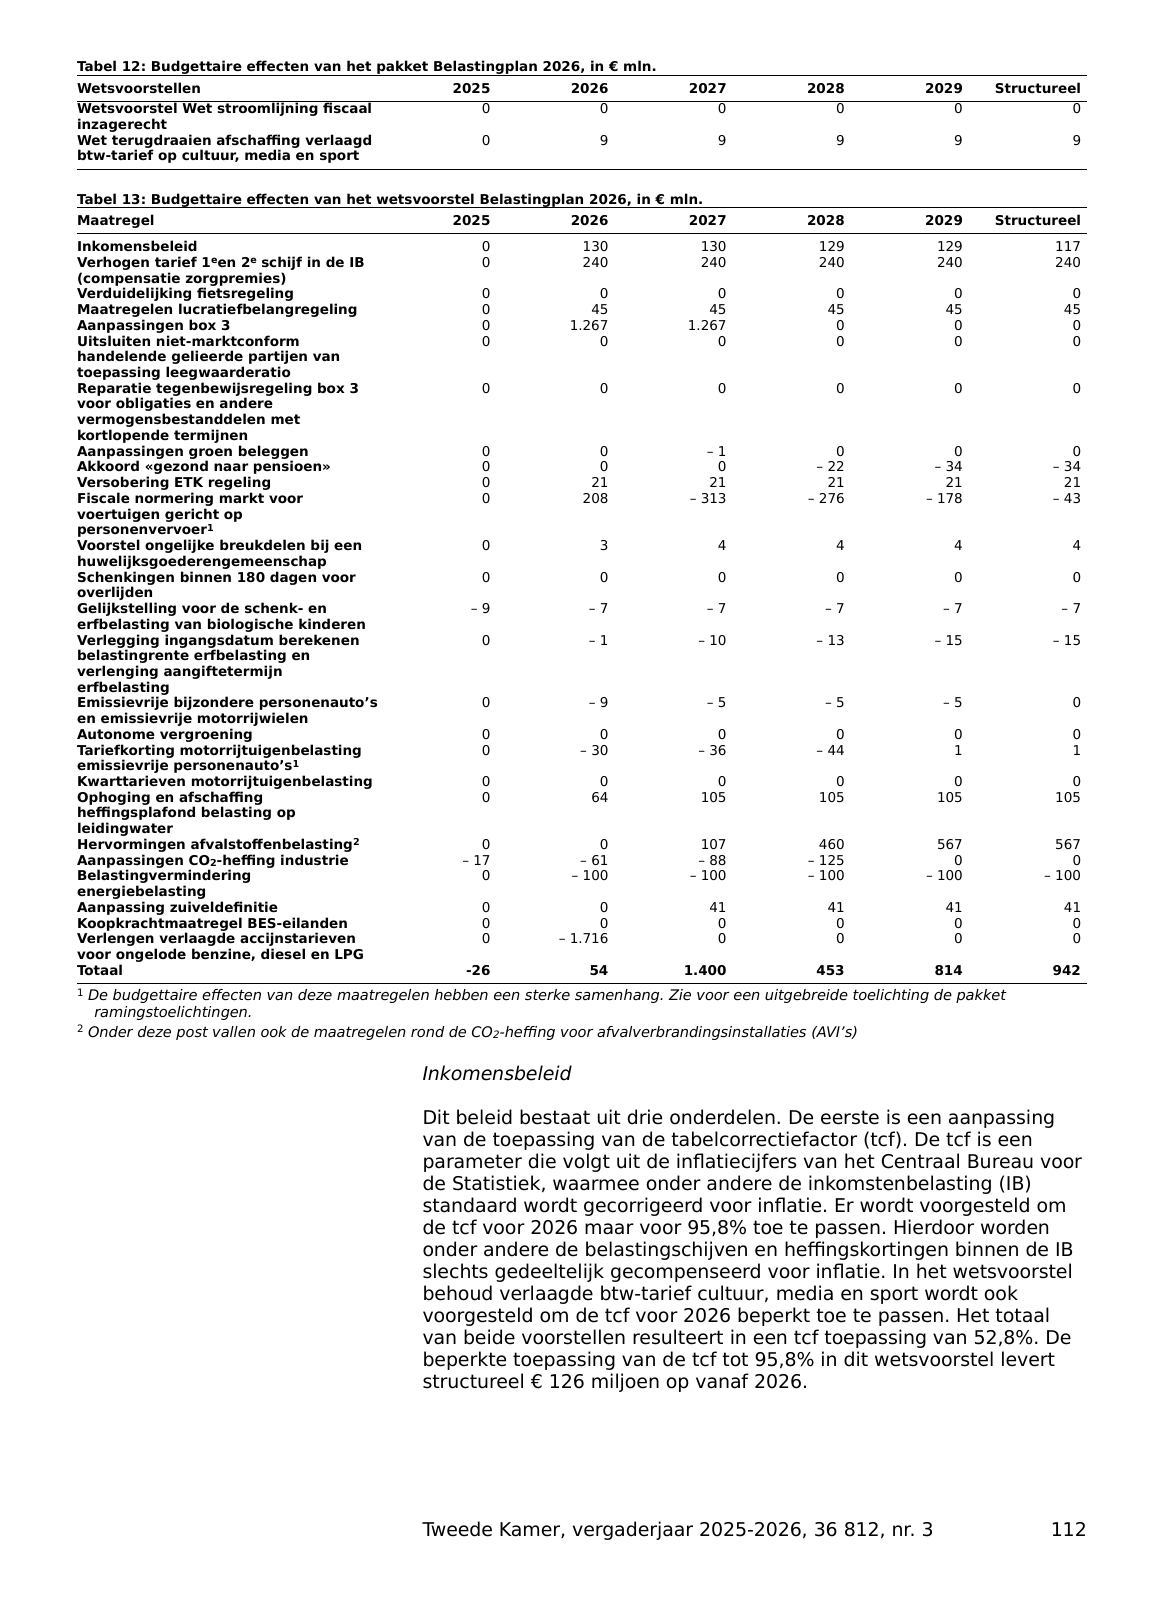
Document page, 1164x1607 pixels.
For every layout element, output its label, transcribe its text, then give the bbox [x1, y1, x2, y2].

table_cell 21 [850, 475, 968, 491]
table_cell 0 [850, 318, 968, 333]
table_cell 0 [614, 334, 732, 381]
text Dit beleid bestaat uit drie onderdelen. De eerste is een aanpassing van de toepassing van de tabelcorrectiefactor (tcf). De tcf is een parameter die volgt uit de inflatiecĳfers van het Centraal Bureau voor de Statistiek, waarmee onder andere de inkomstenbelasting (IB) standaard wordt gecorrigeerd voor inflatie. Er wordt voorgesteld om de tcf voor 2026 maar voor 95,8% toe te passen. Hierdoor worden onder andere de belastingschĳven en heffingskortingen binnen de IB slechts gedeeltelijk gecompenseerd voor inflatie. In het wetsvoorstel behoud verlaagde btw-tarief cultuur, media en sport wordt ook voorgesteld om de tcf voor 2026 beperkt toe te passen. Het totaal van beide voorstellen resulteert in een tcf toepassing van 52,8%. De beperkte toepassing van de tcf tot 95,8% in dit wetsvoorstel levert structureel € 126 miljoen op vanaf 2026. [422, 1107, 1087, 1393]
table_cell Koopkrachtmaatregel BES-eilanden [77, 915, 378, 931]
table_cell 9 [496, 133, 614, 168]
table_cell – 43 [969, 491, 1087, 538]
table_cell Aanpassingen groen beleggen [77, 444, 378, 459]
table_cell 0 [378, 790, 496, 837]
table_cell Aanpassing zuiveldefinitie [77, 900, 378, 915]
table_cell 2026 [496, 208, 614, 233]
table_cell 0 [969, 334, 1087, 381]
table_cell 0 [378, 915, 496, 931]
table_cell – 313 [614, 491, 732, 538]
table_cell Verhogen tarief 1een 2e schijf in de IB (compensatie zorgpremies) [77, 255, 378, 286]
table_cell 0 [378, 459, 496, 475]
table_cell 0 [614, 286, 732, 302]
table_cell 0 [496, 837, 614, 852]
table_cell 9 [850, 133, 968, 168]
table_cell – 9 [496, 695, 614, 727]
table_cell Aanpassingen CO2-heffing industrie [77, 853, 378, 868]
table_cell – 13 [732, 632, 850, 695]
table_cell 0 [378, 102, 496, 132]
table_cell – 7 [614, 601, 732, 632]
table_cell – 1 [614, 444, 732, 459]
table_cell 0 [378, 133, 496, 168]
table_cell – 61 [496, 853, 614, 868]
table_cell 0 [732, 381, 850, 443]
table_cell 0 [732, 931, 850, 963]
table_cell 0 [850, 102, 968, 132]
table_cell 0 [496, 727, 614, 742]
table_cell 0 [850, 286, 968, 302]
table_cell Verduidelijking fietsregeling [77, 286, 378, 302]
table_cell 0 [732, 334, 850, 381]
table_cell 0 [969, 286, 1087, 302]
table_cell Tariefkorting motorrijtuigenbelasting emissievrije personenauto’s1 [77, 743, 378, 774]
table_cell 1 De budgettaire effecten van deze maatregelen hebben een sterke samenhang. Zie voor een uitgebreide toelichting de pakket ramingstoelichtingen. 2 Onder deze post vallen ook de maatregelen rond de CO2-heffing voor afvalverbrandingsinstallaties (AVI’s) [77, 984, 1087, 1041]
table_cell 240 [496, 255, 614, 286]
table_cell – 100 [732, 868, 850, 900]
table_cell 2025 [378, 76, 496, 101]
table_cell 41 [969, 900, 1087, 915]
table_cell Verlegging ingangsdatum berekenen belastingrente erfbelasting en verlenging aangiftetermijn erfbelasting [77, 632, 378, 695]
table_cell 0 [969, 695, 1087, 727]
table_cell 0 [614, 459, 732, 475]
table_cell – 1.716 [496, 931, 614, 963]
table_cell 0 [378, 900, 496, 915]
table_cell 45 [496, 302, 614, 318]
table_cell – 7 [732, 601, 850, 632]
table_cell 2029 [850, 208, 968, 233]
table_cell – 178 [850, 491, 968, 538]
table_cell 21 [969, 475, 1087, 491]
table_cell 0 [732, 286, 850, 302]
table_cell 0 [496, 915, 614, 931]
table_cell -26 [378, 963, 496, 983]
table_cell 1 [850, 743, 968, 774]
table_cell 130 [496, 234, 614, 255]
table_cell 41 [850, 900, 968, 915]
table_cell 0 [496, 459, 614, 475]
table_cell 0 [732, 318, 850, 333]
table_cell 0 [378, 695, 496, 727]
table_cell – 5 [850, 695, 968, 727]
table_cell 0 [969, 444, 1087, 459]
table_cell 0 [850, 334, 968, 381]
table_cell – 15 [969, 632, 1087, 695]
table_cell 9 [614, 133, 732, 168]
table_header Tabel 12: Budgettaire effecten van het pakket Belastingplan 2026, in € mln. [77, 59, 1087, 75]
table_cell 0 [614, 915, 732, 931]
table_cell 208 [496, 491, 614, 538]
table_cell 105 [614, 790, 732, 837]
table_cell 0 [614, 727, 732, 742]
table_cell 4 [732, 538, 850, 569]
table_cell 0 [378, 475, 496, 491]
table_cell 107 [614, 837, 732, 852]
table_cell 0 [496, 569, 614, 601]
table_cell 45 [614, 302, 732, 318]
table_cell 2025 [378, 208, 496, 233]
table_cell 45 [850, 302, 968, 318]
table_cell 0 [496, 381, 614, 443]
table_cell 4 [969, 538, 1087, 569]
table_cell 21 [496, 475, 614, 491]
table_cell 0 [614, 569, 732, 601]
table_cell 460 [732, 837, 850, 852]
table_cell 0 [378, 302, 496, 318]
table_cell Versobering ETK regeling [77, 475, 378, 491]
table_cell – 100 [496, 868, 614, 900]
table_cell Wet terugdraaien afschaffing verlaagd btw-tarief op cultuur, media en sport [77, 133, 378, 168]
table_cell 0 [378, 569, 496, 601]
table_cell 240 [969, 255, 1087, 286]
table_cell 129 [850, 234, 968, 255]
table_cell – 100 [969, 868, 1087, 900]
table_cell 41 [732, 900, 850, 915]
table_cell 0 [614, 931, 732, 963]
table_cell 0 [614, 381, 732, 443]
table_cell 105 [969, 790, 1087, 837]
table_cell Akkoord «gezond naar pensioen» [77, 459, 378, 475]
subtitle Inkomensbeleid [422, 1063, 1087, 1085]
table_cell – 88 [614, 853, 732, 868]
table_cell 0 [614, 102, 732, 132]
table_cell 45 [732, 302, 850, 318]
table_cell Wetsvoorstel Wet stroomlijning fiscaal inzagerecht [77, 102, 378, 132]
table_cell 130 [614, 234, 732, 255]
table_cell 1 [969, 743, 1087, 774]
table_cell Reparatie tegenbewijsregeling box 3 voor obligaties en andere vermogensbestanddelen met kortlopende termijnen [77, 381, 378, 443]
table_cell – 36 [614, 743, 732, 774]
table_cell 0 [378, 334, 496, 381]
table_cell 1.267 [614, 318, 732, 333]
table_cell 2029 [850, 76, 968, 101]
table_cell 0 [969, 318, 1087, 333]
table_cell 9 [732, 133, 850, 168]
table_cell 105 [850, 790, 968, 837]
table_cell 0 [496, 102, 614, 132]
table_cell 0 [378, 318, 496, 333]
table_cell 0 [969, 774, 1087, 789]
table_cell 240 [614, 255, 732, 286]
table_cell 0 [378, 234, 496, 255]
table_cell Autonome vergroening [77, 727, 378, 742]
table_cell 2028 [732, 76, 850, 101]
table_cell 2027 [614, 208, 732, 233]
table_cell 0 [378, 743, 496, 774]
table_cell 0 [850, 444, 968, 459]
table_cell 0 [850, 915, 968, 931]
table_cell 0 [850, 931, 968, 963]
table_cell Uitsluiten niet-marktconform handelende gelieerde partijen van toepassing leegwaarderatio [77, 334, 378, 381]
table_cell 41 [614, 900, 732, 915]
table_cell 0 [969, 931, 1087, 963]
table_cell 64 [496, 790, 614, 837]
table_cell Emissievrije bijzondere personenauto’s en emissievrije motorrijwielen [77, 695, 378, 727]
table_cell 0 [378, 491, 496, 538]
table_cell – 30 [496, 743, 614, 774]
table_cell Structureel [969, 76, 1087, 101]
table_header Tabel 13: Budgettaire effecten van het wetsvoorstel Belastingplan 2026, in € mln. [77, 191, 1087, 207]
table_cell 21 [732, 475, 850, 491]
table_cell 4 [614, 538, 732, 569]
table_cell Totaal [77, 963, 378, 983]
table_cell Ophoging en afschaffing heffingsplafond belasting op leidingwater [77, 790, 378, 837]
table_cell 0 [378, 286, 496, 302]
table_cell 942 [969, 963, 1087, 983]
table_cell 0 [850, 381, 968, 443]
table_cell 567 [969, 837, 1087, 852]
table_cell 567 [850, 837, 968, 852]
table_cell Kwarttarieven motorrijtuigenbelasting [77, 774, 378, 789]
table_cell – 7 [969, 601, 1087, 632]
table_cell 0 [496, 334, 614, 381]
table_cell – 7 [850, 601, 968, 632]
table_cell 0 [850, 727, 968, 742]
table_cell – 100 [850, 868, 968, 900]
table_cell Belastingvermindering energiebelasting [77, 868, 378, 900]
table_cell 21 [614, 475, 732, 491]
table_cell 117 [969, 234, 1087, 255]
table_cell 0 [969, 381, 1087, 443]
table_cell 0 [969, 727, 1087, 742]
table_cell Wetsvoorstellen [77, 76, 378, 101]
table_cell – 10 [614, 632, 732, 695]
table_cell 0 [732, 727, 850, 742]
table_cell 453 [732, 963, 850, 983]
table_cell 0 [850, 569, 968, 601]
table_cell 240 [850, 255, 968, 286]
table_cell 0 [969, 102, 1087, 132]
table_cell 0 [614, 774, 732, 789]
table_cell 3 [496, 538, 614, 569]
table_cell 814 [850, 963, 968, 983]
table_cell 54 [496, 963, 614, 983]
table_cell 0 [378, 727, 496, 742]
table_cell 105 [732, 790, 850, 837]
table_cell 2028 [732, 208, 850, 233]
table_cell 0 [496, 900, 614, 915]
table_cell – 44 [732, 743, 850, 774]
table_cell – 9 [378, 601, 496, 632]
table_cell 4 [850, 538, 968, 569]
table_cell 2026 [496, 76, 614, 101]
table_cell Verlengen verlaagde accijnstarieven voor ongelode benzine, diesel en LPG [77, 931, 378, 963]
table_cell Schenkingen binnen 180 dagen voor overlijden [77, 569, 378, 601]
table_cell 0 [378, 632, 496, 695]
table_cell 0 [969, 853, 1087, 868]
table_cell 129 [732, 234, 850, 255]
table_cell 0 [378, 868, 496, 900]
table_cell 0 [732, 102, 850, 132]
table_cell Voorstel ongelijke breukdelen bij een huwelijksgoederengemeenschap [77, 538, 378, 569]
table_cell 0 [378, 774, 496, 789]
table_cell – 125 [732, 853, 850, 868]
table_cell – 276 [732, 491, 850, 538]
table_cell 0 [732, 915, 850, 931]
table_cell 9 [969, 133, 1087, 168]
table_cell 0 [378, 931, 496, 963]
table_cell Aanpassingen box 3 [77, 318, 378, 333]
table_cell – 7 [496, 601, 614, 632]
table_cell – 17 [378, 853, 496, 868]
table_cell – 34 [969, 459, 1087, 475]
table_cell 240 [732, 255, 850, 286]
table_cell 0 [378, 255, 496, 286]
table_cell 0 [378, 538, 496, 569]
table_cell 0 [732, 774, 850, 789]
table_cell – 34 [850, 459, 968, 475]
table_cell – 5 [614, 695, 732, 727]
table_cell 0 [969, 915, 1087, 931]
table_cell Inkomensbeleid [77, 234, 378, 255]
table_cell 0 [732, 444, 850, 459]
table_cell – 5 [732, 695, 850, 727]
table_cell Hervormingen afvalstoffenbelasting2 [77, 837, 378, 852]
table_cell 0 [378, 837, 496, 852]
table_cell – 22 [732, 459, 850, 475]
table_cell Gelijkstelling voor de schenk- en erfbelasting van biologische kinderen [77, 601, 378, 632]
table_cell 0 [378, 444, 496, 459]
table_cell 0 [378, 381, 496, 443]
table_cell 0 [732, 569, 850, 601]
table_cell 1.267 [496, 318, 614, 333]
table_cell Maatregel [77, 208, 378, 233]
table_cell 0 [850, 774, 968, 789]
table_cell 0 [850, 853, 968, 868]
table_cell – 1 [496, 632, 614, 695]
table_cell 45 [969, 302, 1087, 318]
table_cell 1.400 [614, 963, 732, 983]
table_cell – 15 [850, 632, 968, 695]
table_cell Fiscale normering markt voor voertuigen gericht op personenvervoer1 [77, 491, 378, 538]
table_cell 2027 [614, 76, 732, 101]
table_cell 0 [496, 774, 614, 789]
table_cell 0 [496, 286, 614, 302]
table_cell Structureel [969, 208, 1087, 233]
table_cell 0 [969, 569, 1087, 601]
table_cell Maatregelen lucratiefbelangregeling [77, 302, 378, 318]
table_cell – 100 [614, 868, 732, 900]
table_cell 0 [496, 444, 614, 459]
